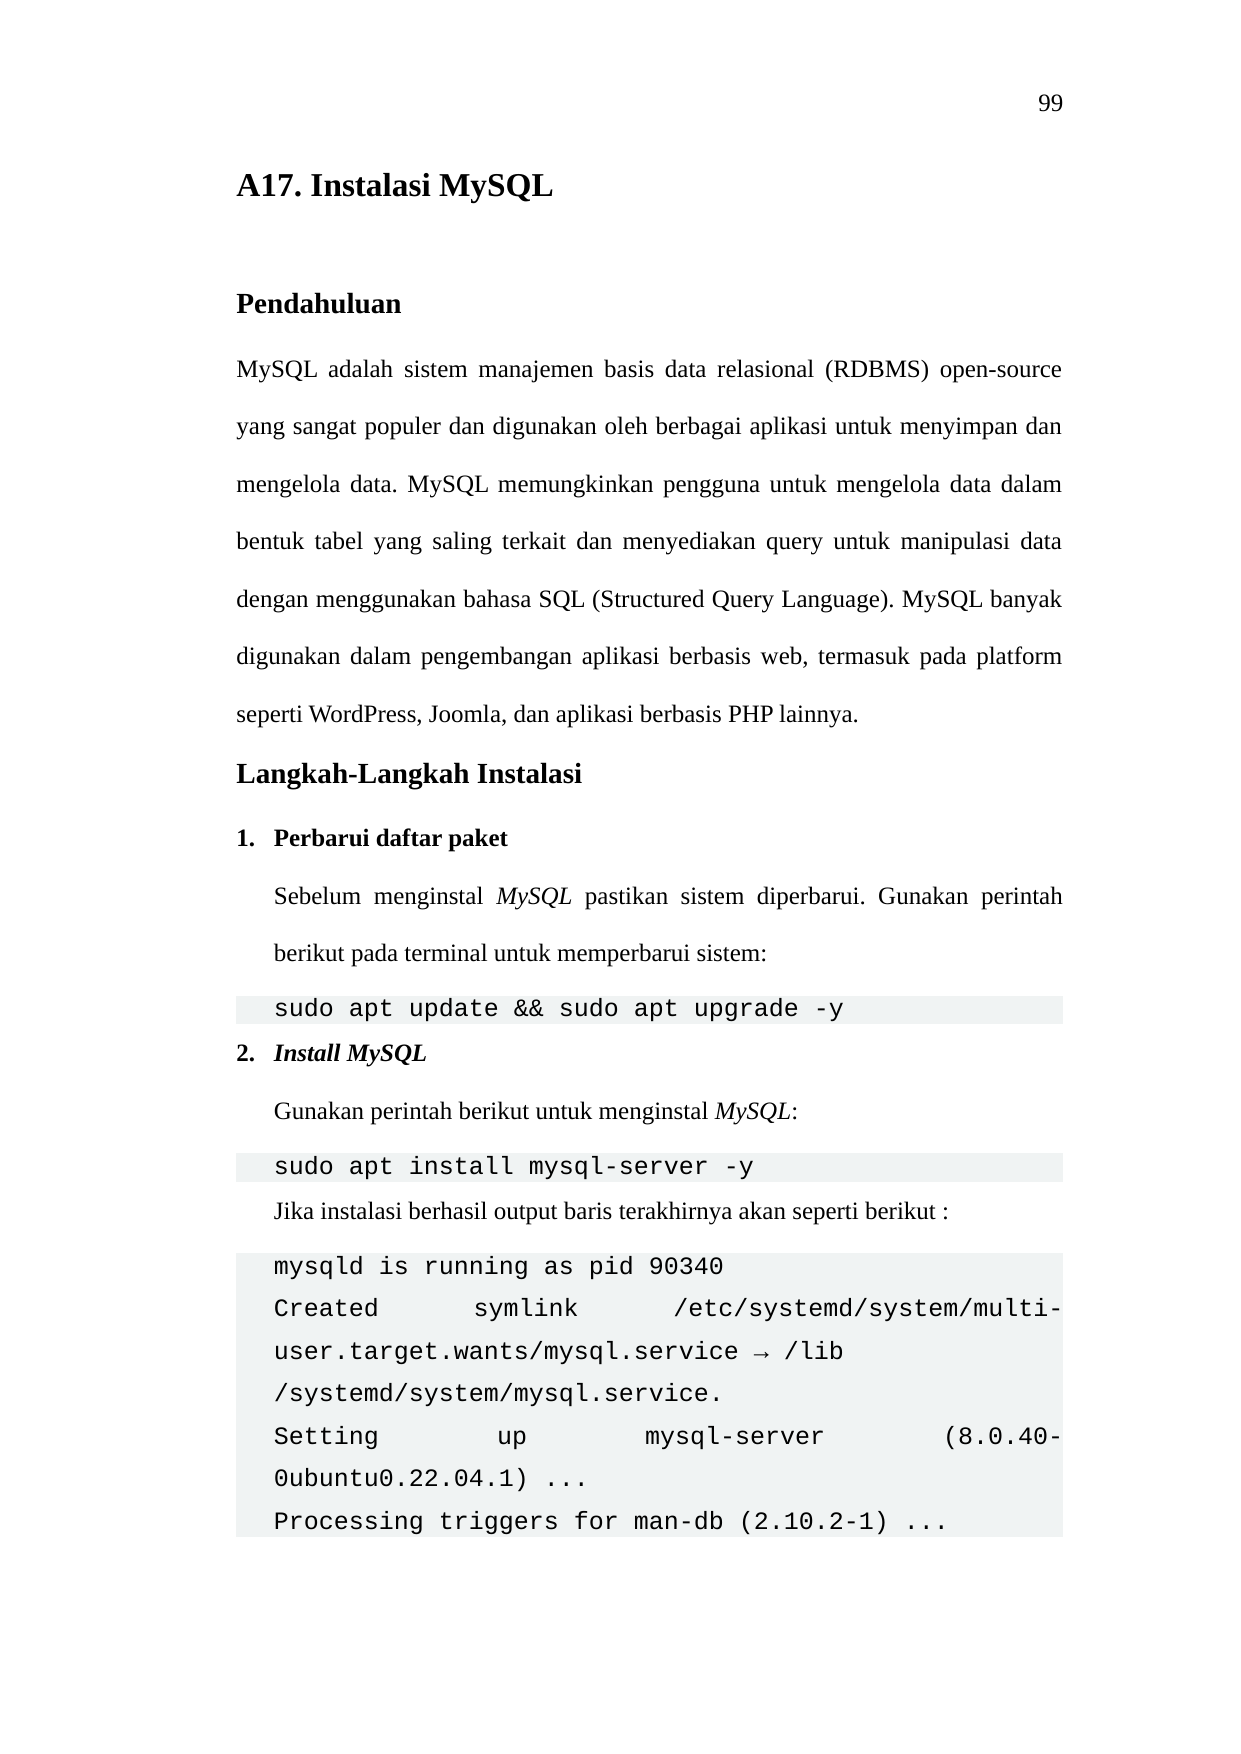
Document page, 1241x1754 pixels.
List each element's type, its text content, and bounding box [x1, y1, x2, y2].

list Jika instalasi berhasil output baris terakhirnya akan seperti berikut : [236, 1196, 1063, 1224]
text Langkah-Langkah Instalasi [236, 756, 1063, 790]
list Gunakan perintah berikut untuk menginstal MySQL: [236, 1096, 1063, 1124]
list Created symlink /etc/systemd/system/multi-user.target.wants/mysql.service → /lib [236, 1296, 1063, 1367]
list /systemd/system/mysql.service. [236, 1381, 1063, 1409]
list Processing triggers for man-db (2.10.2-1) ... [236, 1508, 1063, 1537]
list Install MySQL [236, 1038, 1063, 1067]
text MySQL adalah sistem manajemen basis data relasional (RDBMS) open-source yang sangat populer dan digunakan oleh berbagai aplikasi untuk menyimpan dan mengelola data. MySQL memungkinkan pengguna untuk mengelola data dalam bentuk tabel yang saling terkait dan menyediakan query untuk manipulasi data dengan menggunakan bahasa SQL (Structured Query Language). MySQL banyak digunakan dalam pengembangan aplikasi berbasis web, termasuk pada platform seperti WordPress, Joomla, dan aplikasi berbasis PHP lainnya. [236, 354, 1063, 727]
list Sebelum menginstal MySQL pastikan sistem diperbarui. Gunakan perintah berikut pada terminal untuk memperbarui sistem: [236, 881, 1063, 967]
list Perbarui daftar paket [236, 823, 1063, 852]
list sudo apt install mysql-server -y [236, 1153, 1063, 1182]
list Setting up mysql-server (8.0.40-0ubuntu0.22.04.1) ... [236, 1423, 1063, 1494]
list sudo apt update && sudo apt upgrade -y [236, 996, 1063, 1024]
subtitle A17. Instalasi MySQL [236, 165, 1063, 204]
list mysqld is running as pid 90340 [236, 1253, 1063, 1282]
text Pendahuluan [236, 287, 1063, 320]
